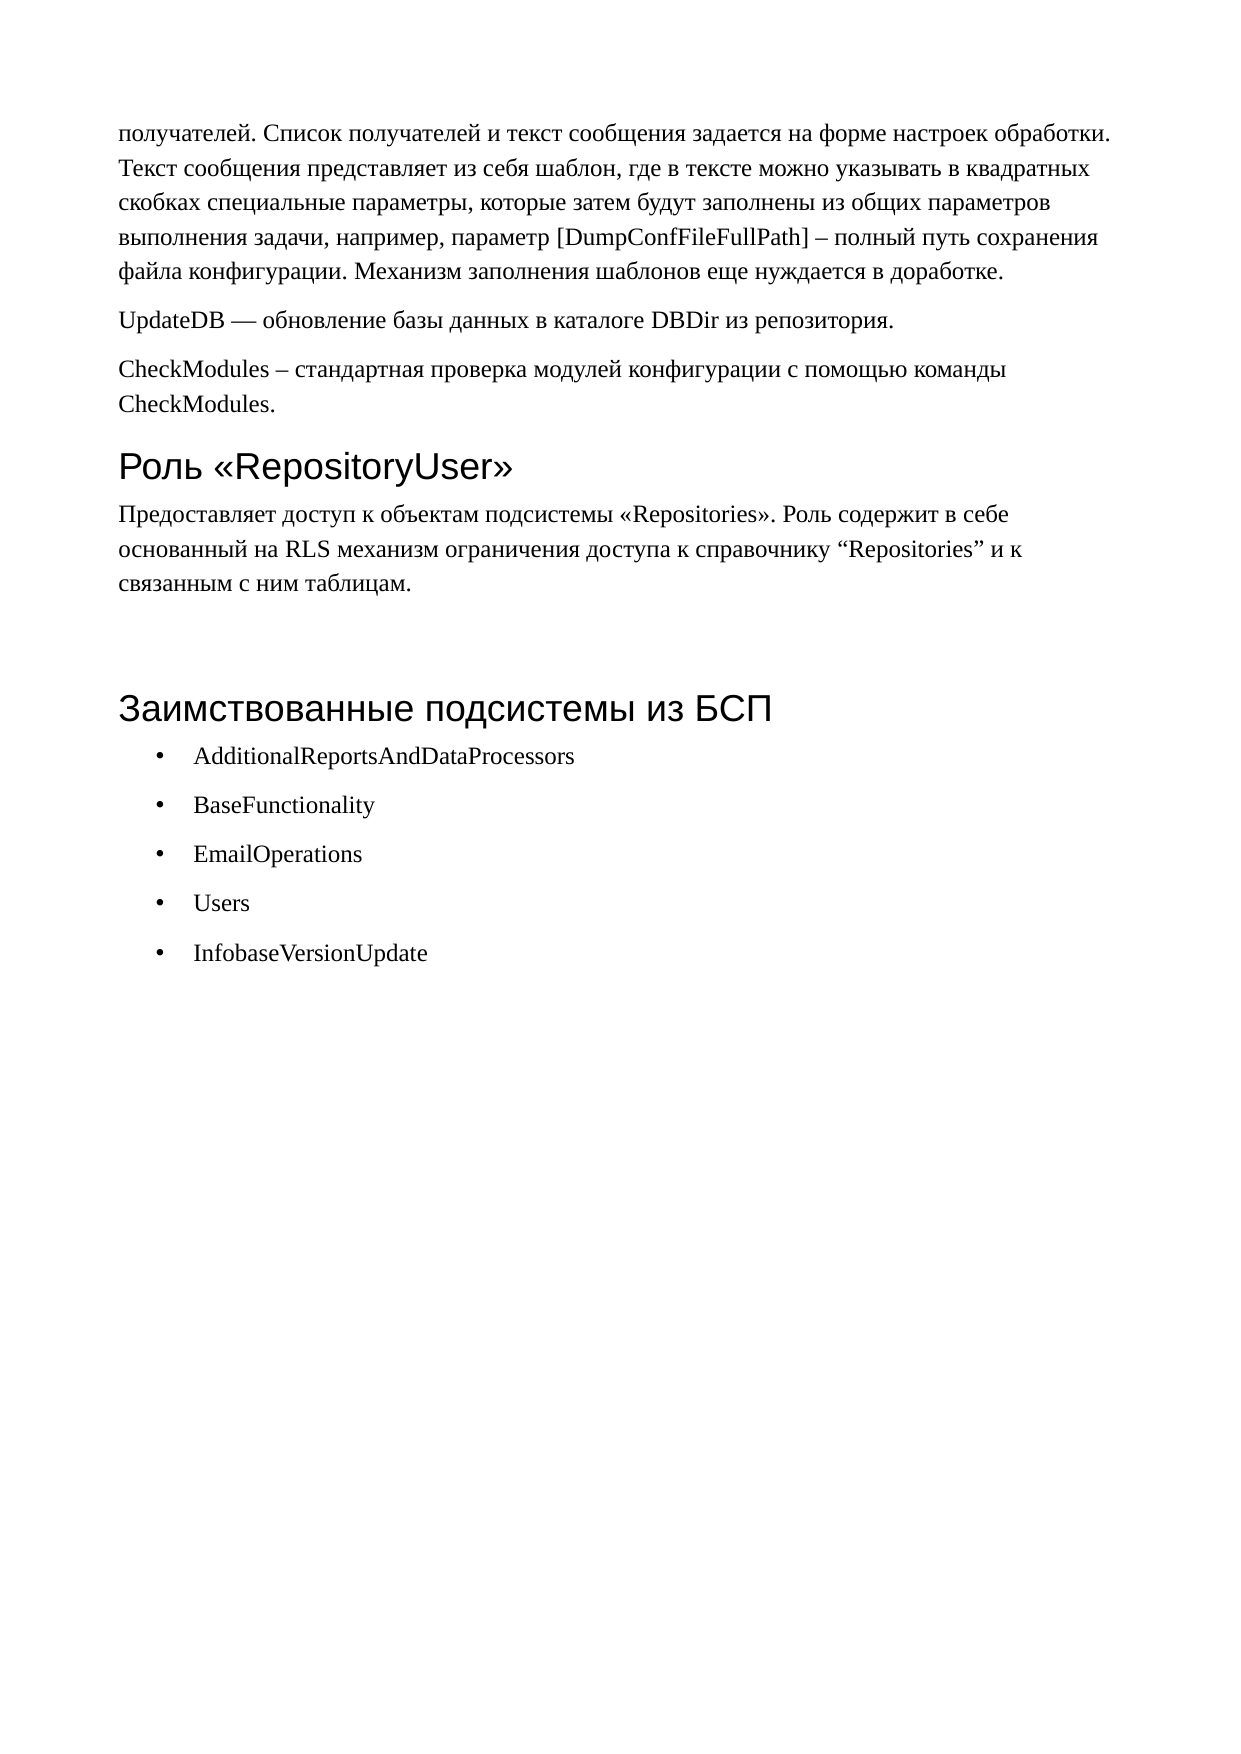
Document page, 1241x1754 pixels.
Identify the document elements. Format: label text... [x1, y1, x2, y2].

list EmailOperations [156, 839, 1122, 868]
text Предоставляет доступ к объектам подсистемы «Repositories». Роль содержит в себе основанный на RLS механизм ограничения доступа к справочнику “Repositories” и к связанным с ним таблицам. [118, 499, 1122, 597]
list InfobaseVersionUpdate [156, 938, 1122, 966]
text CheckModules – стандартная проверка модулей конфигурации с помощью команды CheckModules. [118, 354, 1122, 417]
text UpdateDB — обновление базы данных в каталоге DBDir из репозитория. [118, 305, 1122, 334]
text получателей. Список получателей и текст сообщения задается на форме настроек обработки. Текст сообщения представляет из себя шаблон, где в тексте можно указывать в квадратных скобках специальные параметры, которые затем будут заполнены из общих параметров выполнения задачи, например, параметр [DumpConfFileFullPath] – полный путь сохранения файла конфигурации. Механизм заполнения шаблонов еще нуждается в доработке. [118, 118, 1122, 285]
list Users [156, 888, 1122, 917]
subtitle Роль «RepositoryUser» [118, 444, 1122, 487]
list AdditionalReportsAndDataProcessors [156, 741, 1122, 770]
subtitle Заимствованные подсистемы из БСП [118, 686, 1122, 729]
list BaseFunctionality [156, 790, 1122, 819]
